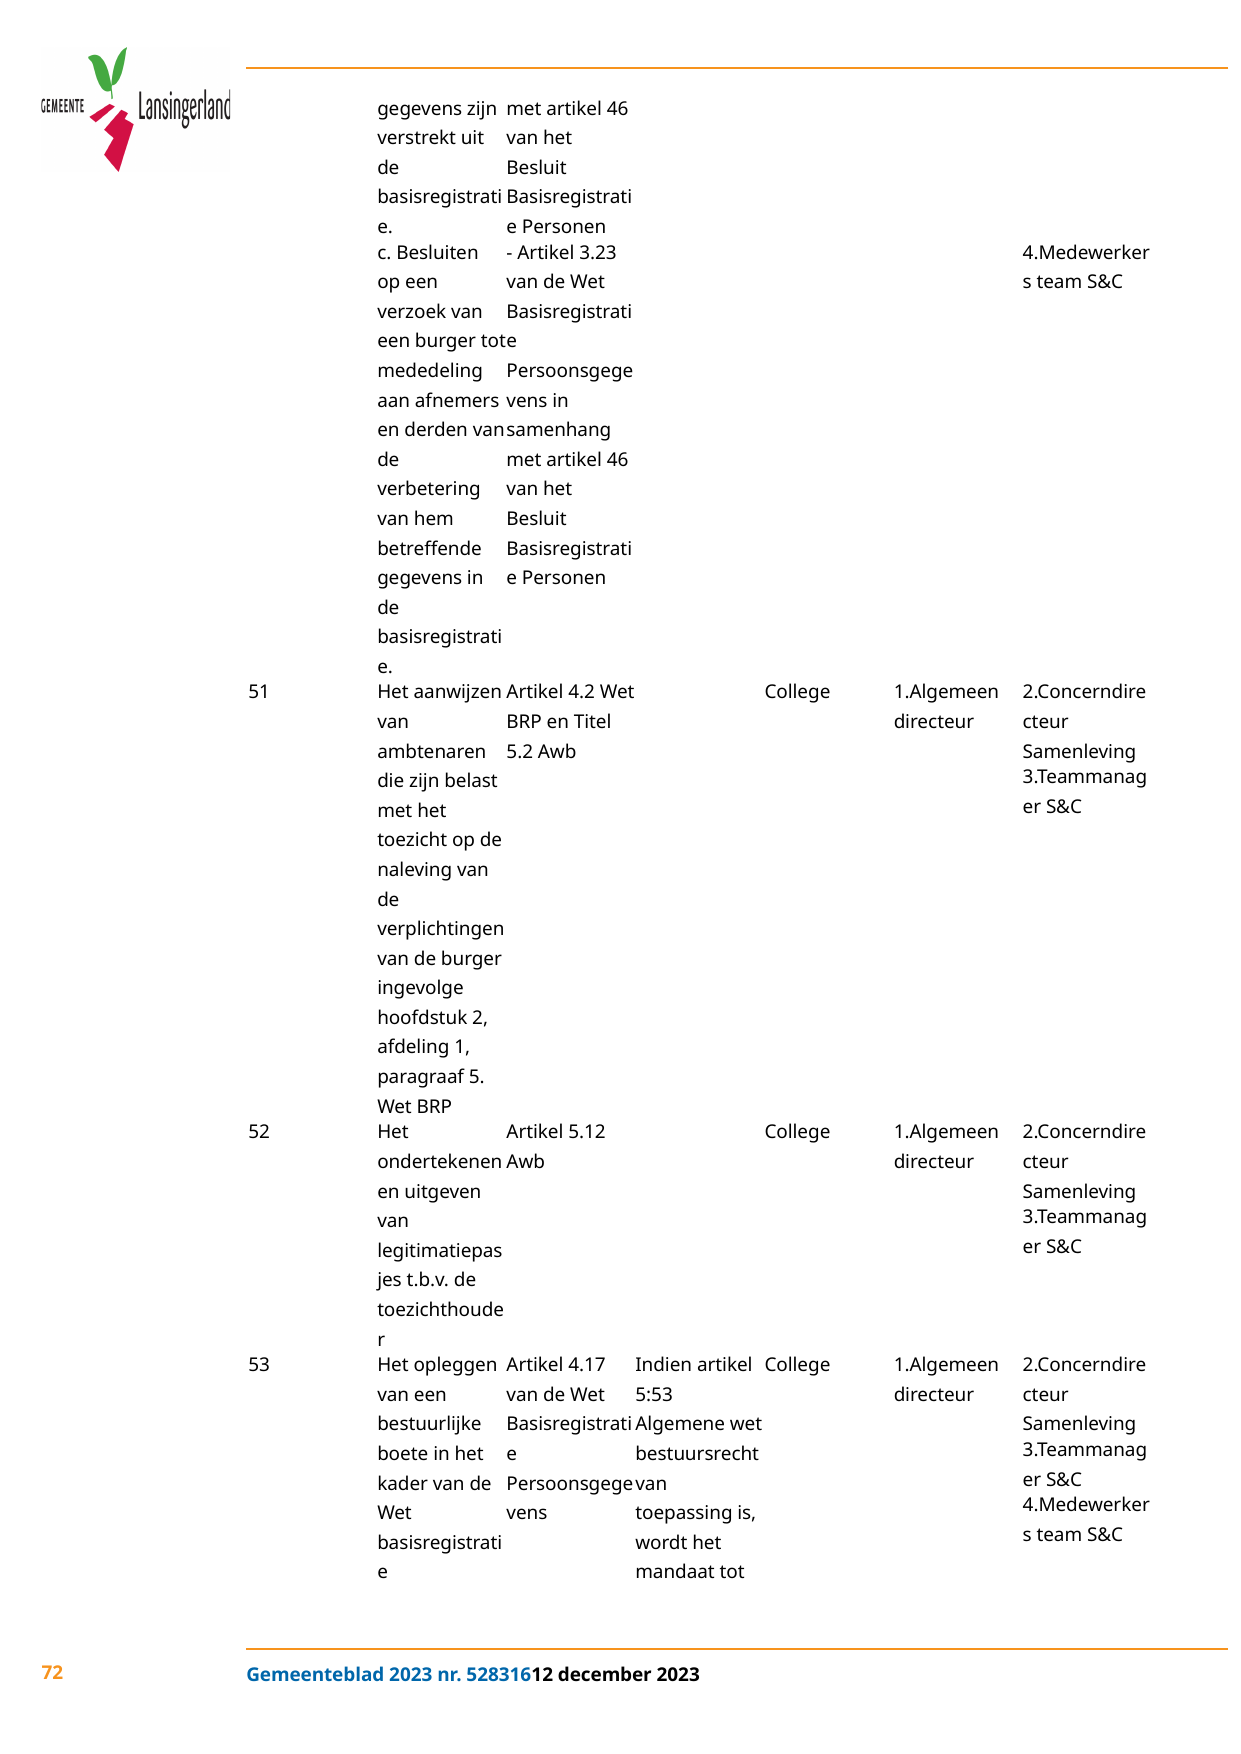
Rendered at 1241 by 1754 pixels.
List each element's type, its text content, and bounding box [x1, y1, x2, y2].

table_cell c. Besluiten op een verzoek van een burger tot mededeling aan afnemers en derden van de verbetering van hem betreffende gegevens in de basisregistratie. [377, 239, 506, 679]
table_cell 53 [248, 1351, 377, 1584]
table_cell College [764, 1119, 893, 1351]
table_cell 1.Algemeen directeur [894, 1351, 1022, 1584]
table_cell Het aanwijzen van ambtenaren die zijn belast met het toezicht op de naleving van de verplichtingen van de burger ingevolge hoofdstuk 2, afdeling 1, paragraaf 5. Wet BRP [377, 679, 506, 1119]
table_cell 4.Medewerkers team S&C [1023, 239, 1152, 679]
table_cell 2.Concerndirecteur Samenleving [1023, 1351, 1152, 1436]
table_cell 1.Algemeen directeur [894, 1119, 1022, 1351]
table_cell 52 [248, 1119, 377, 1351]
table_cell Artikel 4.2 Wet BRP en Titel 5.2 Awb [506, 679, 635, 1119]
table_cell [635, 1119, 764, 1351]
table_cell [1023, 95, 1152, 239]
table_cell 4.Medewerkers team S&C [1023, 1492, 1152, 1584]
table_cell [635, 679, 764, 1119]
table_cell Het opleggen van een bestuurlijke boete in het kader van de Wet basisregistratie [377, 1351, 506, 1584]
table_cell 51 [248, 679, 377, 1119]
table_cell College [764, 679, 893, 1119]
table_cell Artikel 5.12 Awb [506, 1119, 635, 1351]
table_cell 3.Teammanager S&C [1023, 764, 1152, 1119]
table_cell [248, 95, 377, 679]
table_cell 2.Concerndirecteur Samenleving [1023, 1119, 1152, 1203]
picture [41, 47, 231, 172]
table_cell Indien artikel 5:53 Algemene wet bestuursrecht van toepassing is, wordt het mandaat tot [635, 1351, 764, 1584]
table_cell Het ondertekenen en uitgeven van legitimatiepasjes t.b.v. de toezichthouder [377, 1119, 506, 1351]
table_cell met artikel 46 van het Besluit Basisregistratie Personen [506, 95, 635, 239]
table_cell - Artikel 3.23 van de Wet Basisregistratie Persoonsgegevens in samenhang met artikel 46 van het Besluit Basisregistratie Personen [506, 239, 635, 679]
table_cell 3.Teammanager S&C [1023, 1204, 1152, 1351]
table_cell gegevens zijn verstrekt uit de basisregistratie. [377, 95, 506, 239]
table_cell Artikel 4.17 van de Wet Basisregistratie Persoonsgegevens [506, 1351, 635, 1584]
table_cell [894, 95, 1022, 679]
table_cell [764, 95, 893, 679]
table_cell 3.Teammanager S&C [1023, 1436, 1152, 1492]
table_cell College [764, 1351, 893, 1584]
table_cell 2.Concerndirecteur Samenleving [1023, 679, 1152, 764]
table_cell [635, 95, 764, 679]
table_cell 1.Algemeen directeur [894, 679, 1022, 1119]
